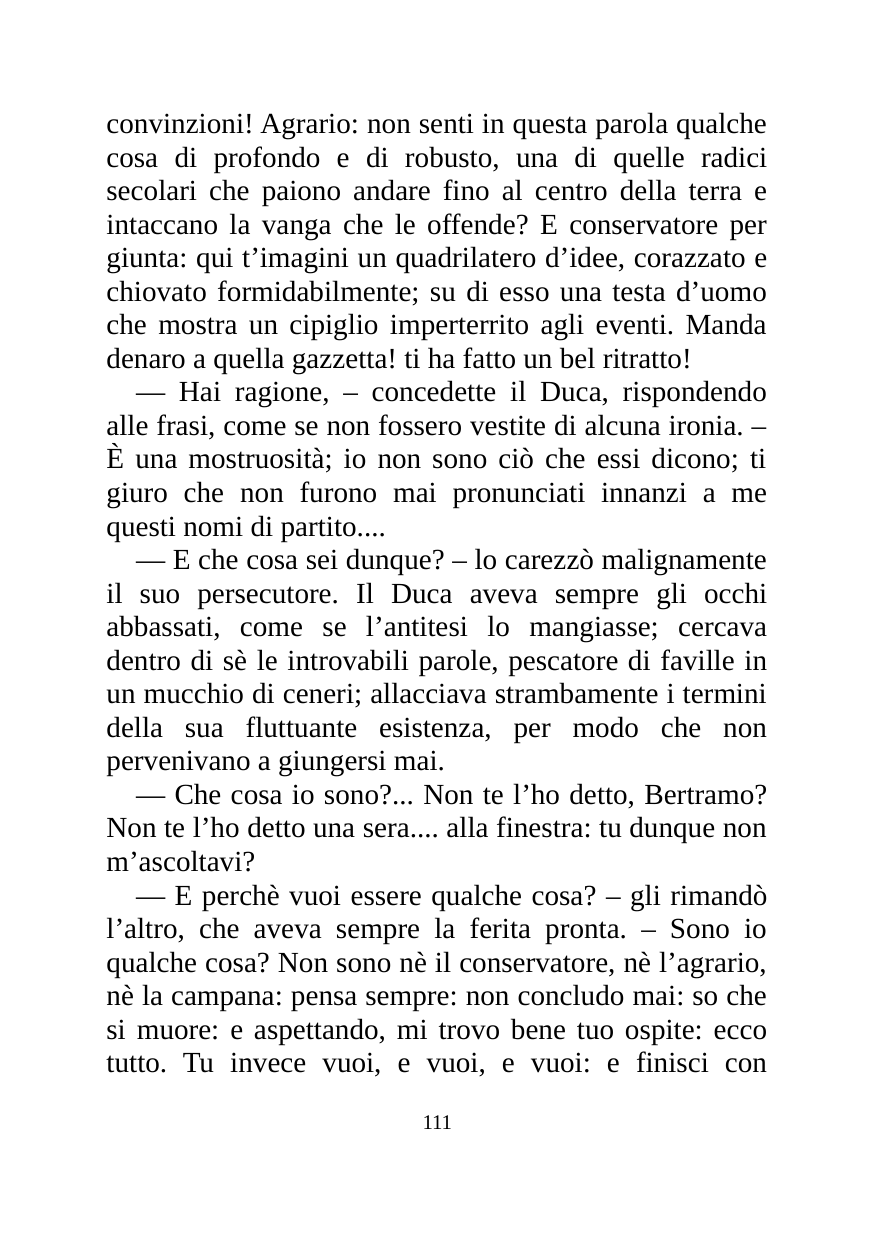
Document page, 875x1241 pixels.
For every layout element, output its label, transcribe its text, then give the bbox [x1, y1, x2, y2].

text — Che cosa io sono?... Non te l’ho detto, Bertramo? Non te l’ho detto una sera.... alla finestra: tu dunque non m’ascoltavi? [106, 777, 768, 878]
text — Hai ragione, – concedette il Duca, rispondendo alle frasi, come se non fossero vestite di alcuna ironia. – È una mostruosità; io non sono ciò che essi dicono; ti giuro che non furono mai pronunciati innanzi a me questi nomi di partito.... [106, 374, 768, 542]
text — E perchè vuoi essere qualche cosa? – gli rimandò l’altro, che aveva sempre la ferita pronta. – Sono io qualche cosa? Non sono nè il conservatore, nè l’agrario, nè la campana: pensa sempre: non concludo mai: so che si muore: e aspettando, mi trovo bene tuo ospite: ecco tutto. Tu invece vuoi, e vuoi, e vuoi: e finisci con [106, 878, 768, 1079]
text — E che cosa sei dunque? – lo carezzò malignamente il suo persecutore. Il Duca aveva sempre gli occhi abbassati, come se l’antitesi lo mangiasse; cercava dentro di sè le introvabili parole, pescatore di faville in un mucchio di ceneri; allacciava strambamente i termini della sua fluttuante esistenza, per modo che non pervenivano a giungersi mai. [106, 542, 768, 777]
text convinzioni! Agrario: non senti in questa parola qualche cosa di profondo e di robusto, una di quelle radici secolari che paiono andare fino al centro della terra e intaccano la vanga che le offende? E conservatore per giunta: qui t’imagini un quadrilatero d’idee, corazzato e chiovato formidabilmente; su di esso una testa d’uomo che mostra un cipiglio imperterrito agli eventi. Manda denaro a quella gazzetta! ti ha fatto un bel ritratto! [106, 106, 768, 374]
